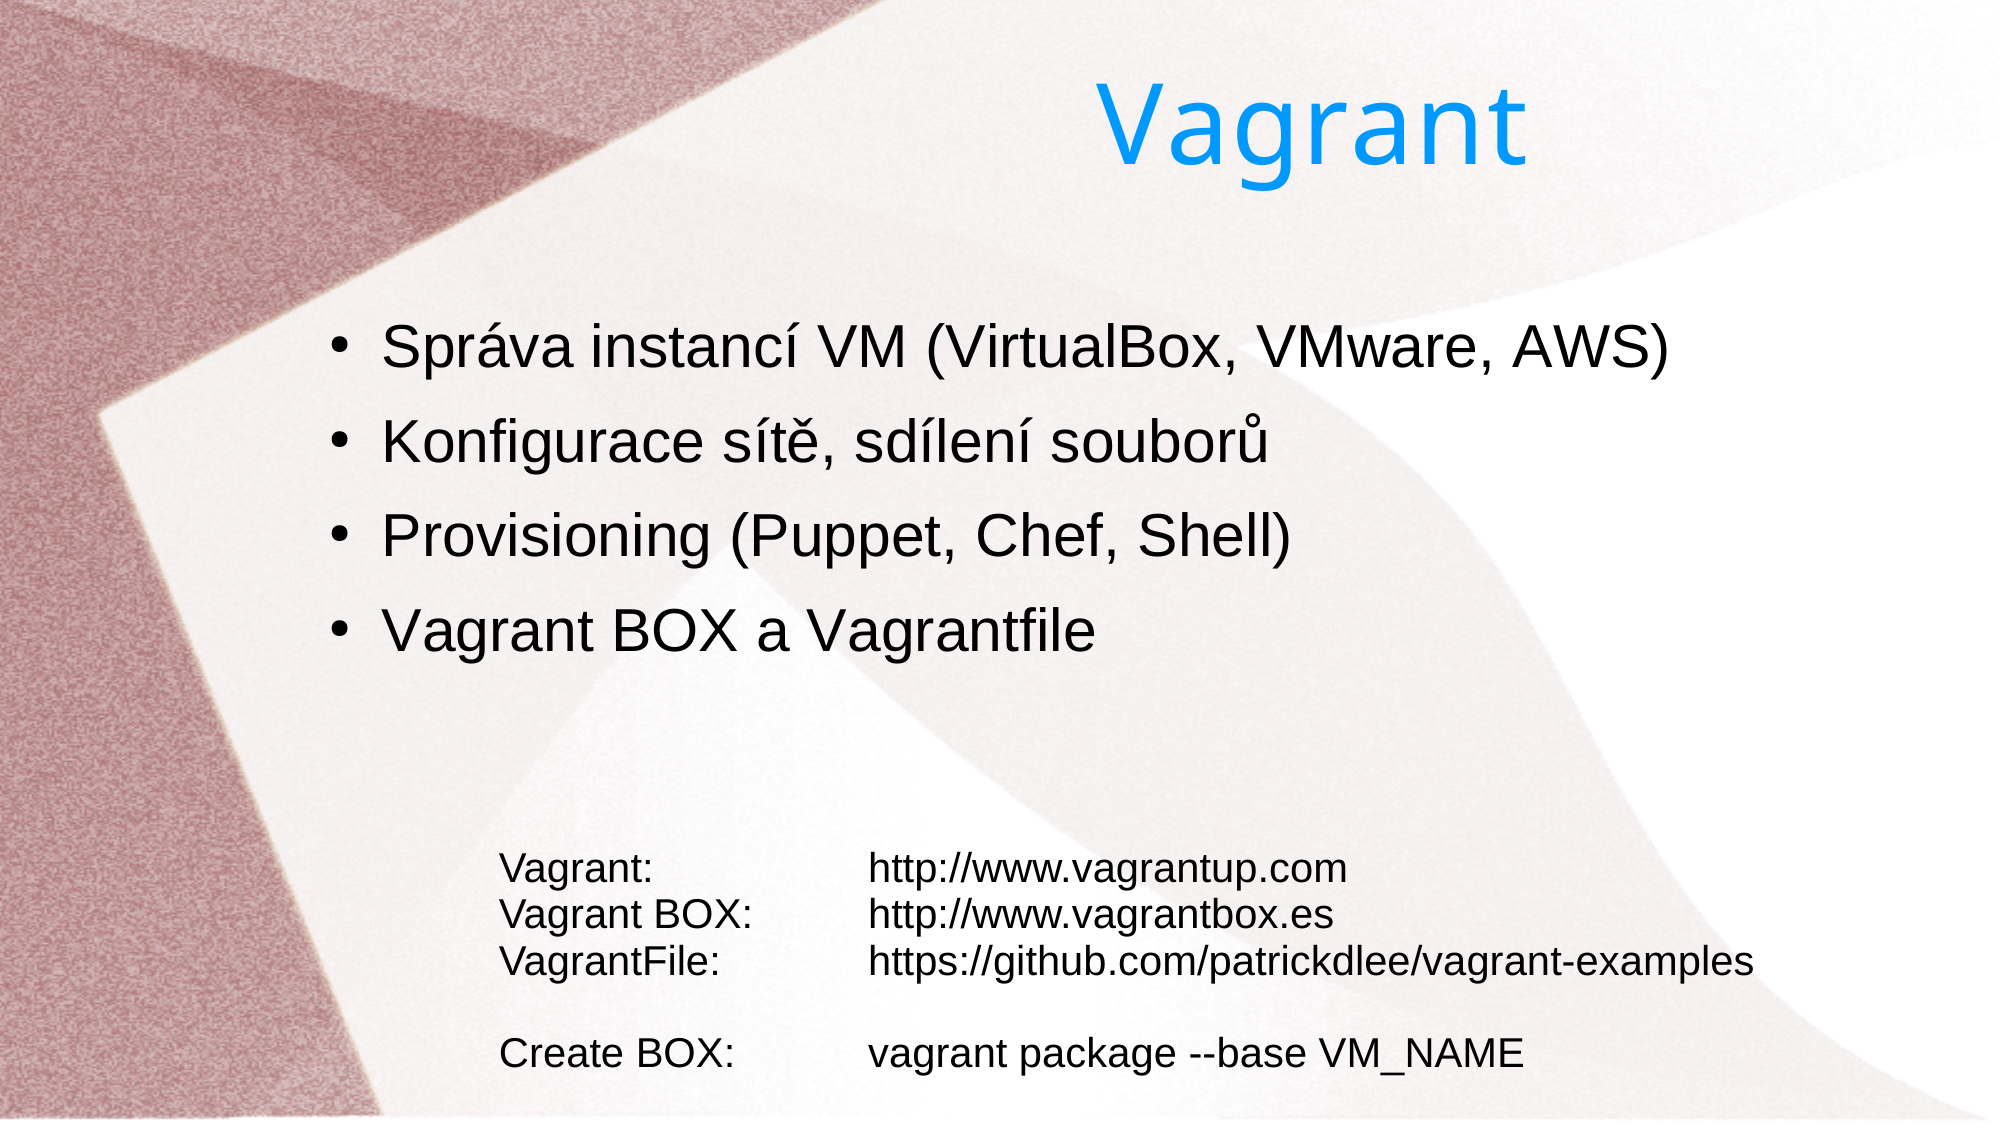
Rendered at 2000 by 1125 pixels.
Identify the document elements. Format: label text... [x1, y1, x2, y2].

list Správa instancí VM (VirtualBox, VMware, AWS) Konfigurace sítě, sdílení souborů Provisioning (Puppet, Chef, Shell) Vagrant BOX a Vagrantfile [246, 312, 1819, 973]
text_box Vagrant: http://www.vagrantup.com Vagrant BOX: http://www.vagrantbox.es VagrantFile: https://github.com/patrickdlee/vagrant-examples Create BOX: vagrant package --base VM_NAME [484, 836, 1843, 1125]
picture [0, 0, 2000, 1125]
title Vagrant [637, 70, 1988, 197]
